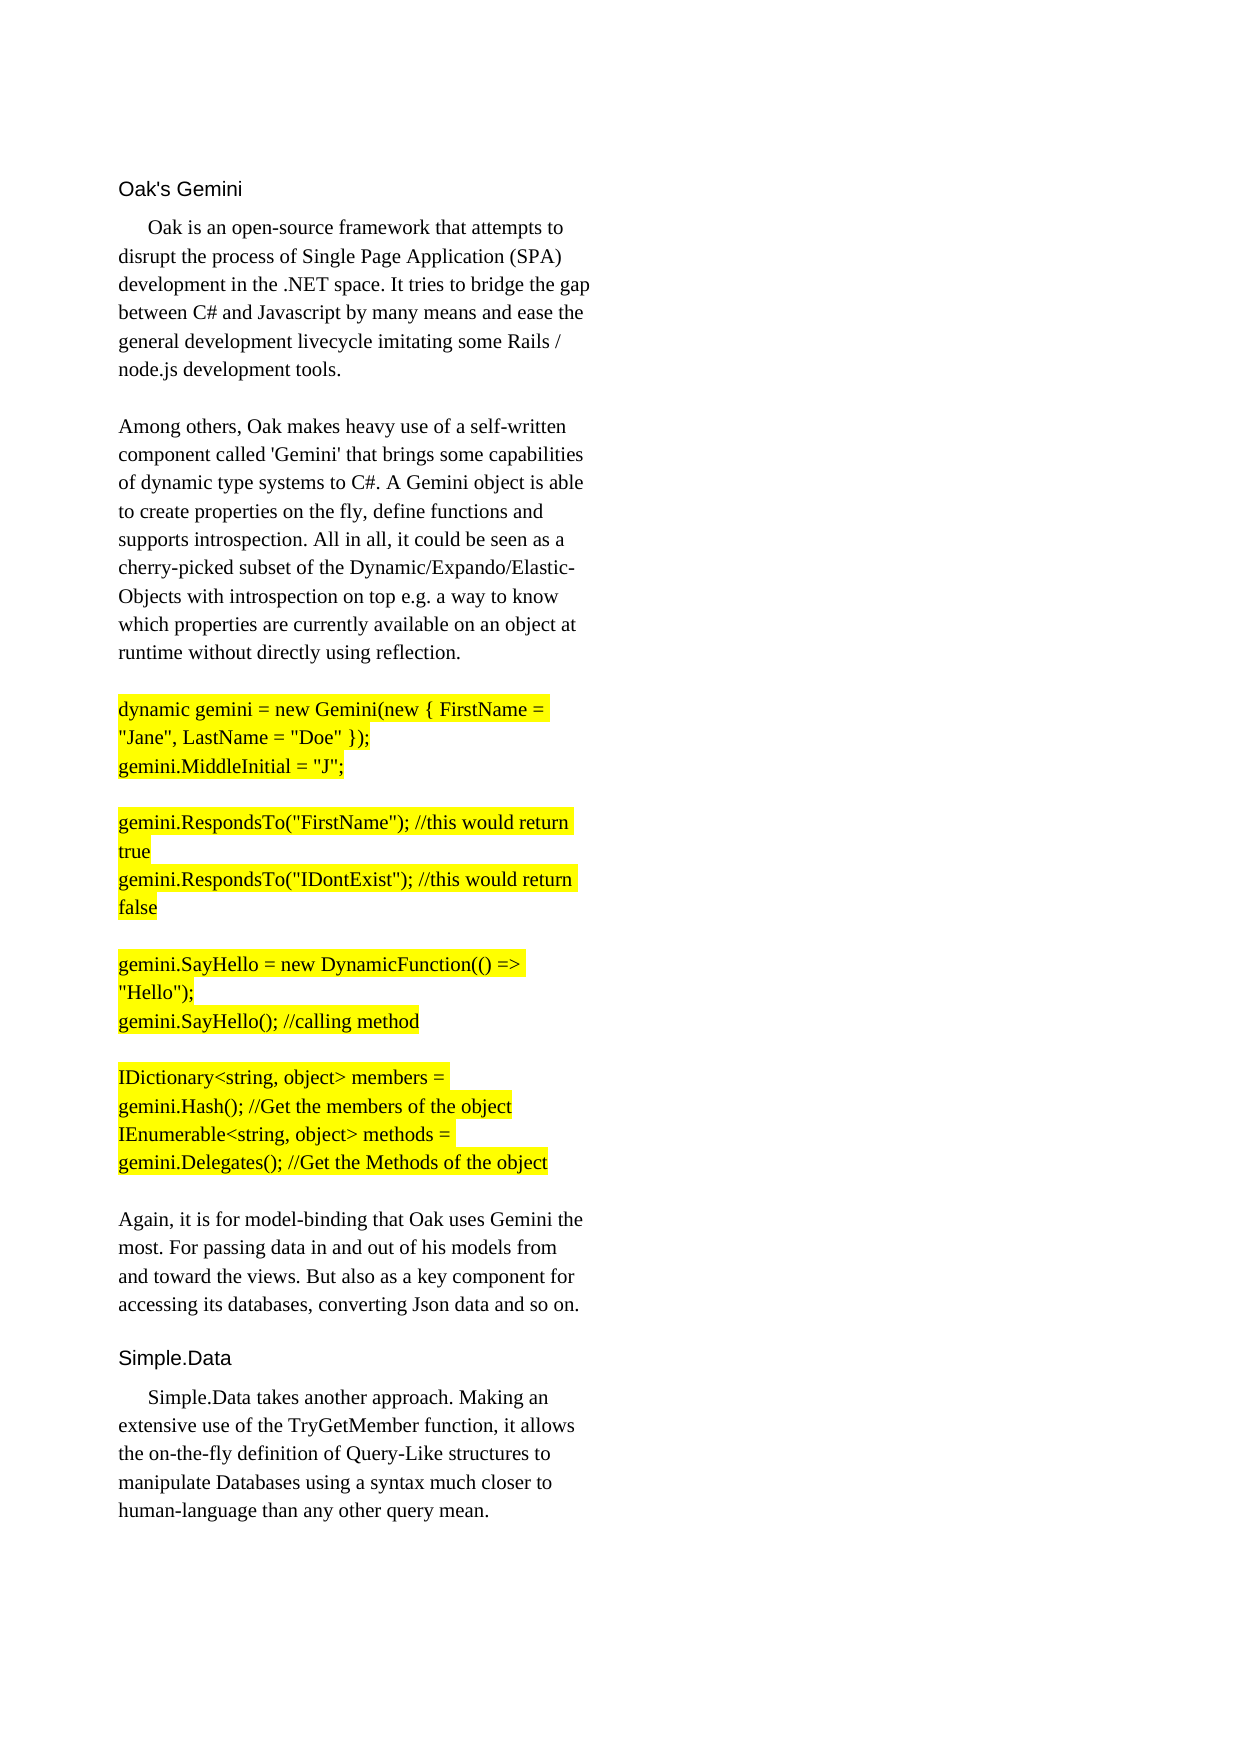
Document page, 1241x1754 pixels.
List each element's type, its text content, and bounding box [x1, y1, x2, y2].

text gemini.SayHello = new DynamicFunction(() => "Hello"); [118, 949, 591, 1005]
text Again, it is for model-binding that Oak uses Gemini the most. For passing data in and out of his models from and toward the views. But also as a key component for accessing its databases, converting Json data and so on. [118, 1204, 591, 1317]
text Oak is an open-source framework that attempts to disrupt the process of Single Page Application (SPA) development in the .NET space. It tries to bridge the gap between C# and Javascript by many means and ease the general development livecycle imitating some Rails / node.js development tools. [118, 212, 591, 382]
text IEnumerable<string, object> methods = gemini.Delegates(); //Get the Methods of the object [118, 1119, 591, 1175]
text Among others, Oak makes heavy use of a self-written component called 'Gemini' that brings some capabilities of dynamic type systems to C#. A Gemini object is able to create properties on the fly, define functions and supports introspection. All in all, it could be seen as a cherry-picked subset of the Dynamic/Expando/Elastic-Objects with introspection on top e.g. a way to know which properties are currently available on an object at runtime without directly using reflection. [118, 410, 591, 665]
text gemini.SayHello(); //calling method [118, 1005, 591, 1034]
text Simple.Data takes another approach. Making an extensive use of the TryGetMember function, it allows the on-the-fly definition of Query-Like structures to manipulate Databases using a syntax much closer to human-language than any other query mean. [118, 1382, 591, 1523]
text Oak's Gemini [118, 177, 591, 200]
text dynamic gemini = new Gemini(new { FirstName = "Jane", LastName = "Doe" }); [118, 694, 591, 750]
text IDictionary<string, object> members = gemini.Hash(); //Get the members of the object [118, 1062, 591, 1119]
text gemini.RespondsTo("IDontExist"); //this would return false [118, 864, 591, 920]
text gemini.MiddleInitial = "J"; [118, 750, 591, 779]
text gemini.RespondsTo("FirstName"); //this would return true [118, 807, 591, 864]
text Simple.Data [118, 1347, 591, 1370]
